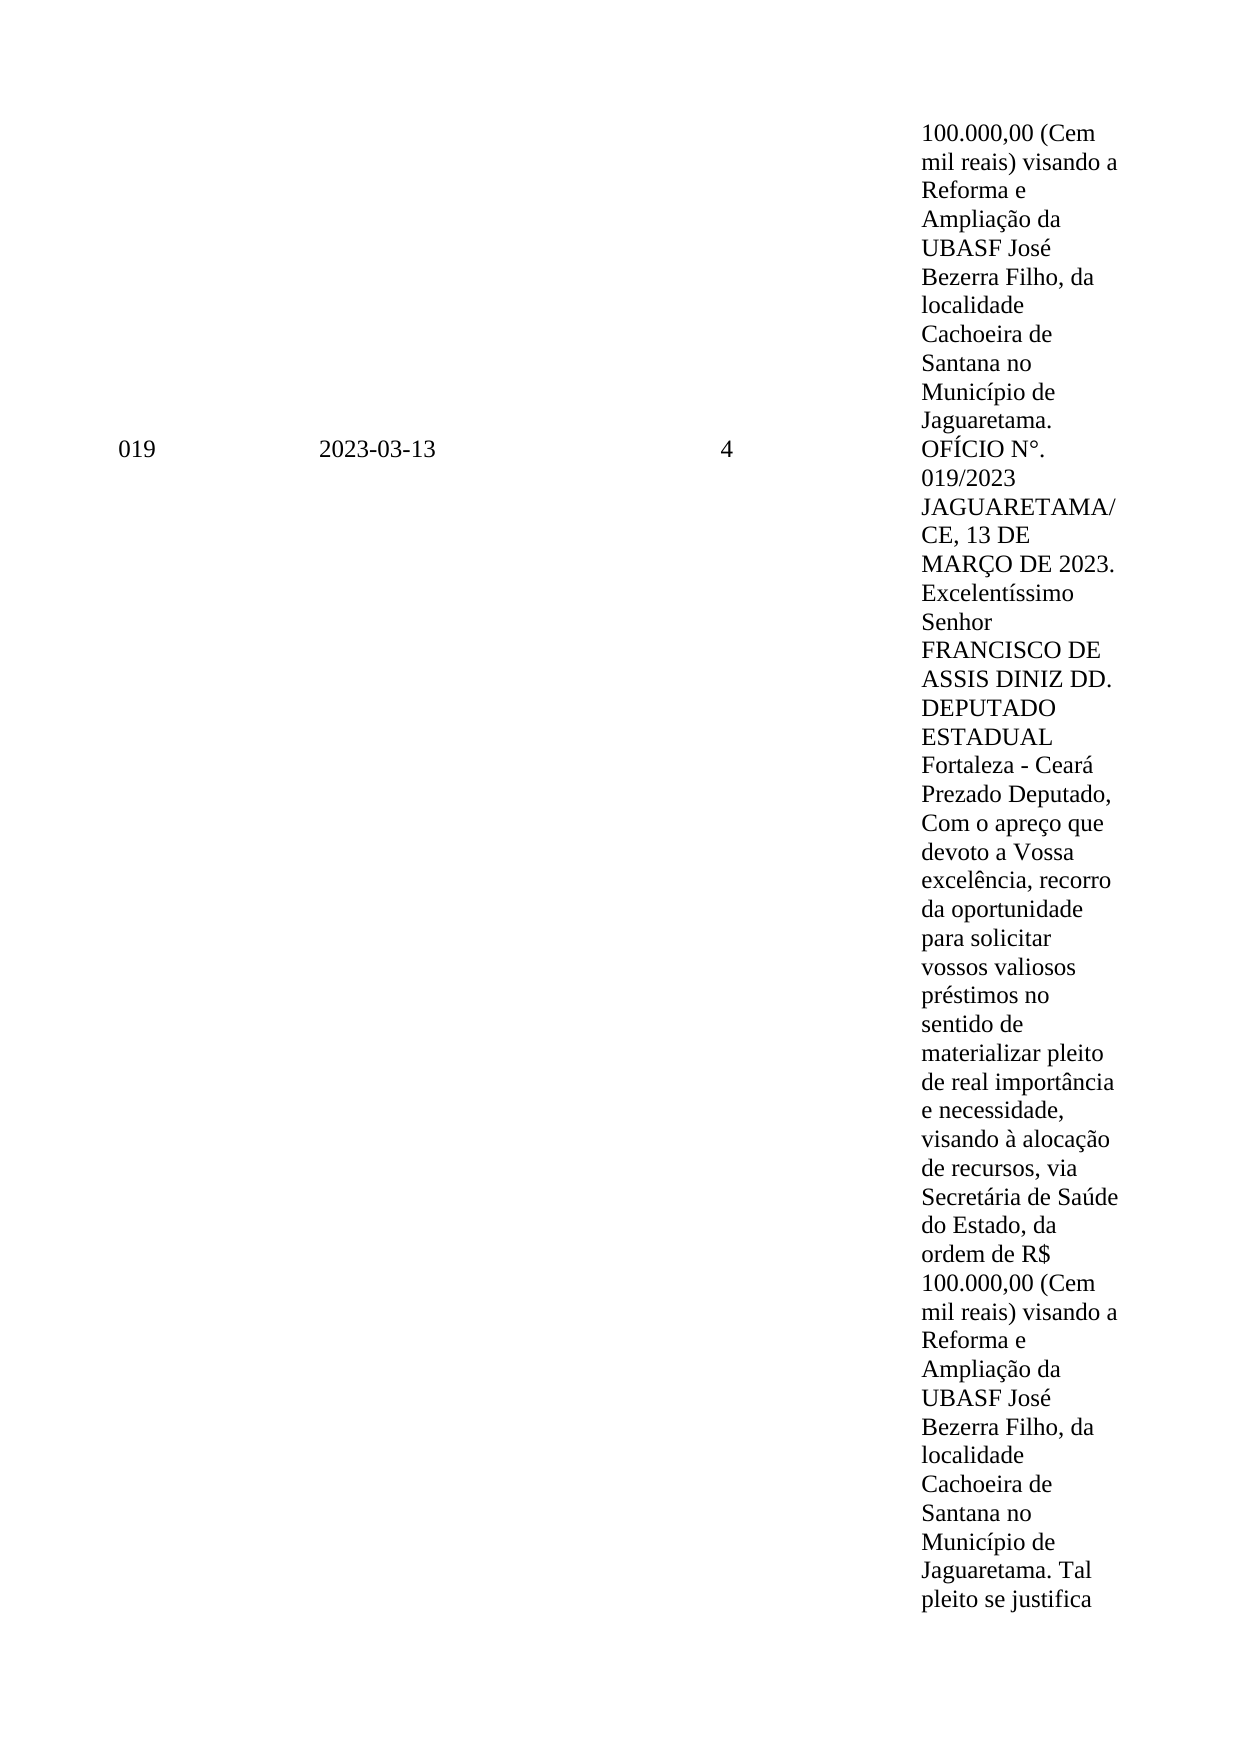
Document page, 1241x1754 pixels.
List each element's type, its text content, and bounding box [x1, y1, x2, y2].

table_cell [720, 118, 921, 434]
table_cell 019 [118, 434, 319, 1613]
table_cell [118, 118, 319, 434]
table_cell OFÍCIO N°. 019/2023 JAGUARETAMA/CE, 13 DE MARÇO DE 2023. Excelentíssimo Senhor FRANCISCO DE ASSIS DINIZ DD. DEPUTADO ESTADUAL Fortaleza - Ceará Prezado Deputado, Com o apreço que devoto a Vossa excelência, recorro da oportunidade para solicitar vossos valiosos préstimos no sentido de materializar pleito de real importância e necessidade, visando à alocação de recursos, via Secretária de Saúde do Estado, da ordem de R$ 100.000,00 (Cem mil reais) visando a Reforma e Ampliação da UBASF José Bezerra Filho, da localidade Cachoeira de Santana no Município de Jaguaretama. Tal pleito se justifica [921, 434, 1122, 1613]
table_cell [520, 434, 720, 1613]
table_cell 2023-03-13 [319, 434, 519, 1613]
table_cell [319, 118, 519, 434]
table_cell 4 [720, 434, 921, 1613]
table_cell [520, 118, 720, 434]
table_cell 100.000,00 (Cem mil reais) visando a Reforma e Ampliação da UBASF José Bezerra Filho, da localidade Cachoeira de Santana no Município de Jaguaretama. [921, 118, 1122, 434]
